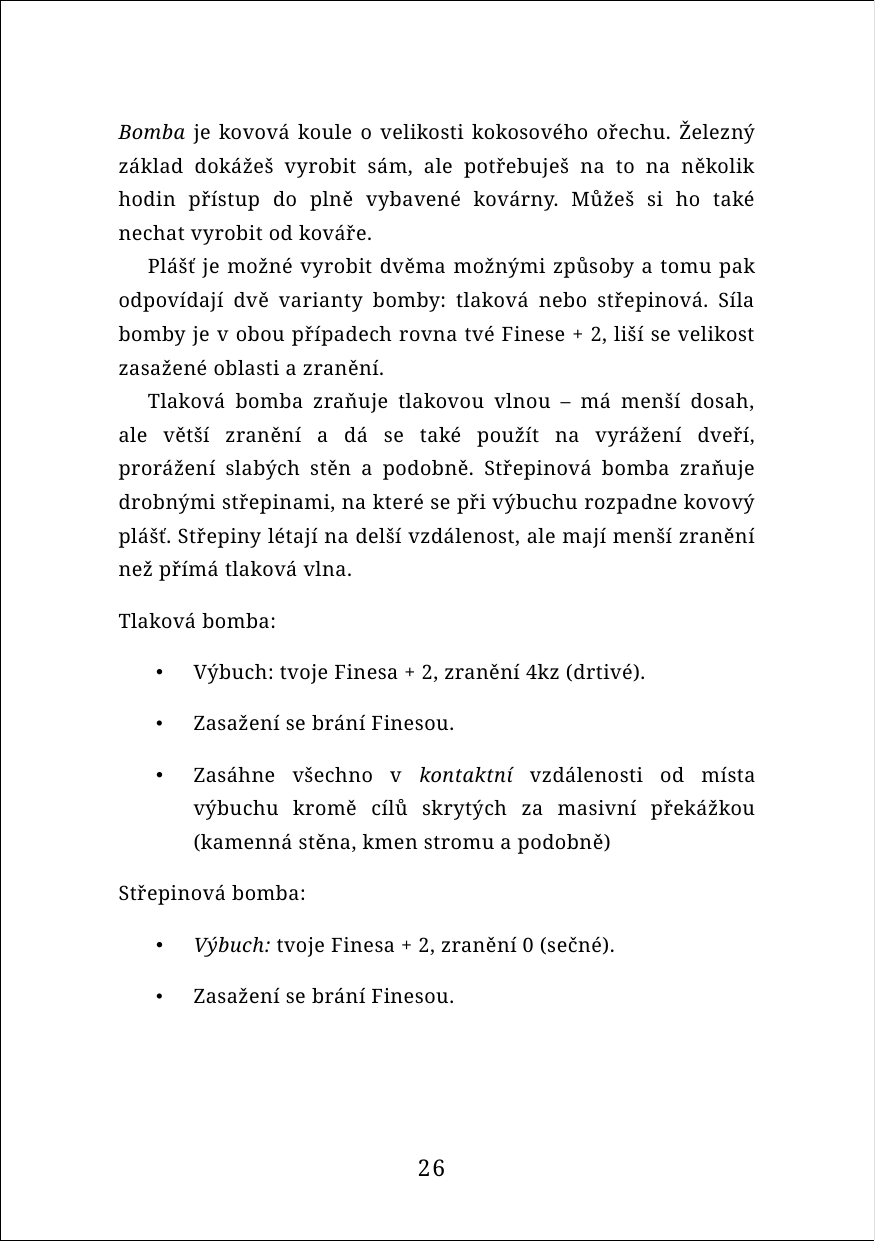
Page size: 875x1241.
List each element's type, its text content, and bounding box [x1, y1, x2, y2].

list Zasažení se brání Finesou. [156, 710, 756, 737]
list Výbuch: tvoje Finesa + 2, zranění 4kz (drtivé). [156, 658, 756, 685]
list Zasáhne všechno v kontaktní vzdálenosti od místa výbuchu kromě cílů skrytých za masivní překážkou (kamenná stěna, kmen stromu a podobně) [156, 761, 756, 855]
text Střepinová bomba: [118, 880, 756, 907]
list Zasažení se brání Finesou. [156, 982, 756, 1009]
list Výbuch: tvoje Finesa + 2, zranění 0 (sečné). [156, 931, 756, 958]
text Tlaková bomba: [118, 607, 756, 634]
text Bomba je kovová koule o velikosti kokosového ořechu. Železný základ dokážeš vyrobit sám, ale potřebuješ na to na několik hodin přístup do plně vybavené kovárny. Můžeš si ho také nechat vyrobit od kováře. Plášť je možné vyrobit dvěma možnými způsoby a tomu pak odpovídají dvě varianty bomby: tlaková nebo střepinová. Síla bomby je v obou případech rovna tvé Finese + 2, liší se velikost zasažené oblasti a zranění. Tlaková bomba zraňuje tlakovou vlnou – má menší dosah, ale větší zranění a dá se také použít na vyrážení dveří, prorážení slabých stěn a podobně. Střepinová bomba zraňuje drobnými střepinami, na které se při výbuchu rozpadne kovový plášť. Střepiny létají na delší vzdálenost, ale mají menší zranění než přímá tlaková vlna. [118, 118, 756, 583]
